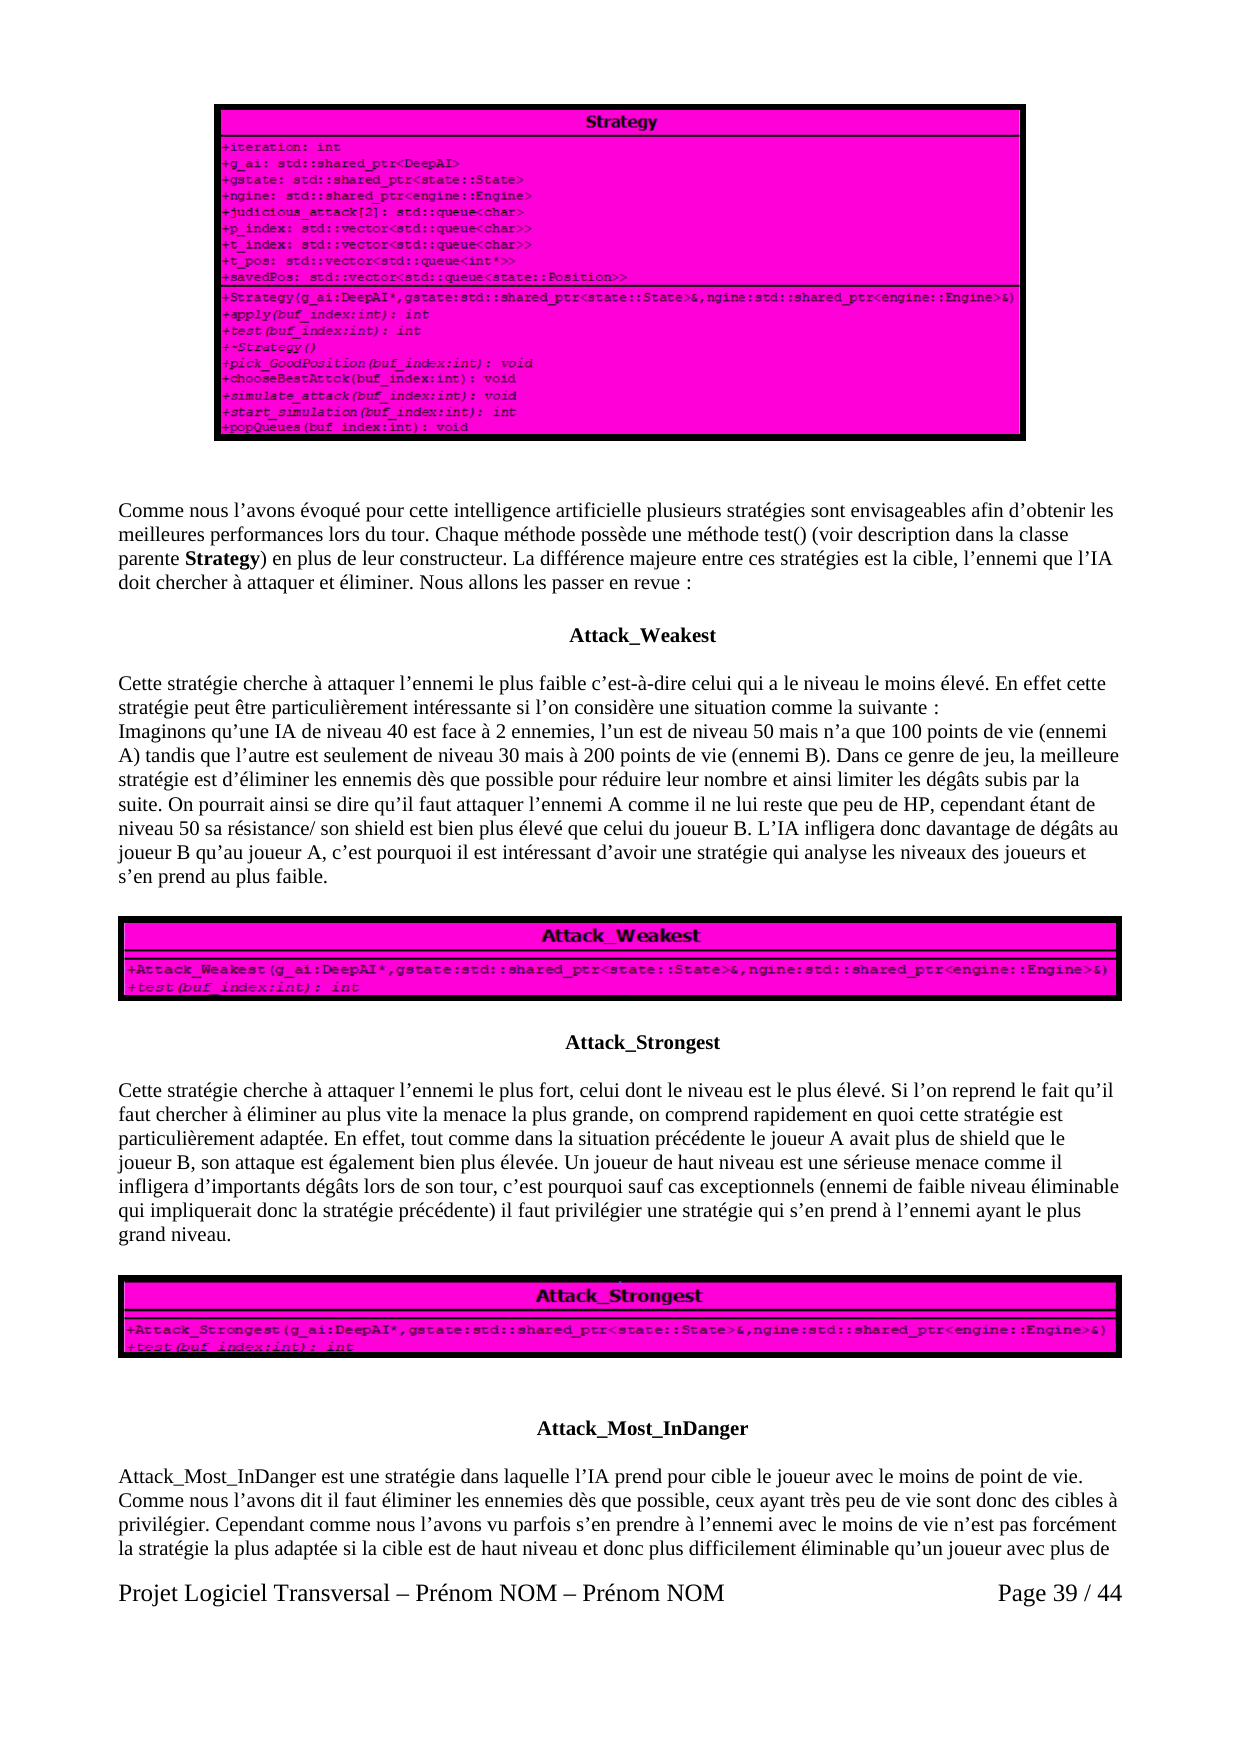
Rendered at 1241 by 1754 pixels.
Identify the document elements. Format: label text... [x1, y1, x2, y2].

text Attack_Strongest [163, 1030, 1122, 1054]
text Cette stratégie cherche à attaquer l’ennemi le plus faible c’est-à-dire celui qui a le niveau le moins élevé. En effet cette stratégie peut être particulièrement intéressante si l’on considère une situation comme la suivante : [118, 671, 1122, 719]
text Attack_Weakest [163, 623, 1122, 647]
text Attack_Most_InDanger [163, 1416, 1122, 1439]
text Imaginons qu’une IA de niveau 40 est face à 2 ennemies, l’un est de niveau 50 mais n’a que 100 points de vie (ennemi A) tandis que l’autre est seulement de niveau 30 mais à 200 points de vie (ennemi B). Dans ce genre de jeu, la meilleure stratégie est d’éliminer les ennemis dès que possible pour réduire leur nombre et ainsi limiter les dégâts subis par la suite. On pourrait ainsi se dire qu’il faut attaquer l’ennemi A comme il ne lui reste que peu de HP, cependant étant de niveau 50 sa résistance/ son shield est bien plus élevé que celui du joueur B. L’IA infligera donc davantage de dégâts au joueur B qu’au joueur A, c’est pourquoi il est intéressant d’avoir une stratégie qui analyse les niveaux des joueurs et s’en prend au plus faible. [118, 719, 1122, 888]
text Cette stratégie cherche à attaquer l’ennemi le plus fort, celui dont le niveau est le plus élevé. Si l’on reprend le fait qu’il faut chercher à éliminer au plus vite la menace la plus grande, on comprend rapidement en quoi cette stratégie est particulièrement adaptée. En effet, tout comme dans la situation précédente le joueur A avait plus de shield que le joueur B, son attaque est également bien plus élevée. Un joueur de haut niveau est une sérieuse menace comme il infligera d’importants dégâts lors de son tour, c’est pourquoi sauf cas exceptionnels (ennemi de faible niveau éliminable qui impliquerait donc la stratégie précédente) il faut privilégier une stratégie qui s’en prend à l’ennemi ayant le plus grand niveau. [118, 1078, 1122, 1246]
text Attack_Most_InDanger est une stratégie dans laquelle l’IA prend pour cible le joueur avec le moins de point de vie. Comme nous l’avons dit il faut éliminer les ennemies dès que possible, ceux ayant très peu de vie sont donc des cibles à privilégier. Cependant comme nous l’avons vu parfois s’en prendre à l’ennemi avec le moins de vie n’est pas forcément la stratégie la plus adaptée si la cible est de haut niveau et donc plus difficilement éliminable qu’un joueur avec plus de [118, 1464, 1122, 1560]
text Comme nous l’avons évoqué pour cette intelligence artificielle plusieurs stratégies sont envisageables afin d’obtenir les meilleures performances lors du tour. Chaque méthode possède une méthode test() (voir description dans la classe parente Strategy) en plus de leur constructeur. La différence majeure entre ces stratégies est la cible, l’ennemi que l’IA doit chercher à attaquer et éliminer. Nous allons les passer en revue : [118, 498, 1122, 594]
